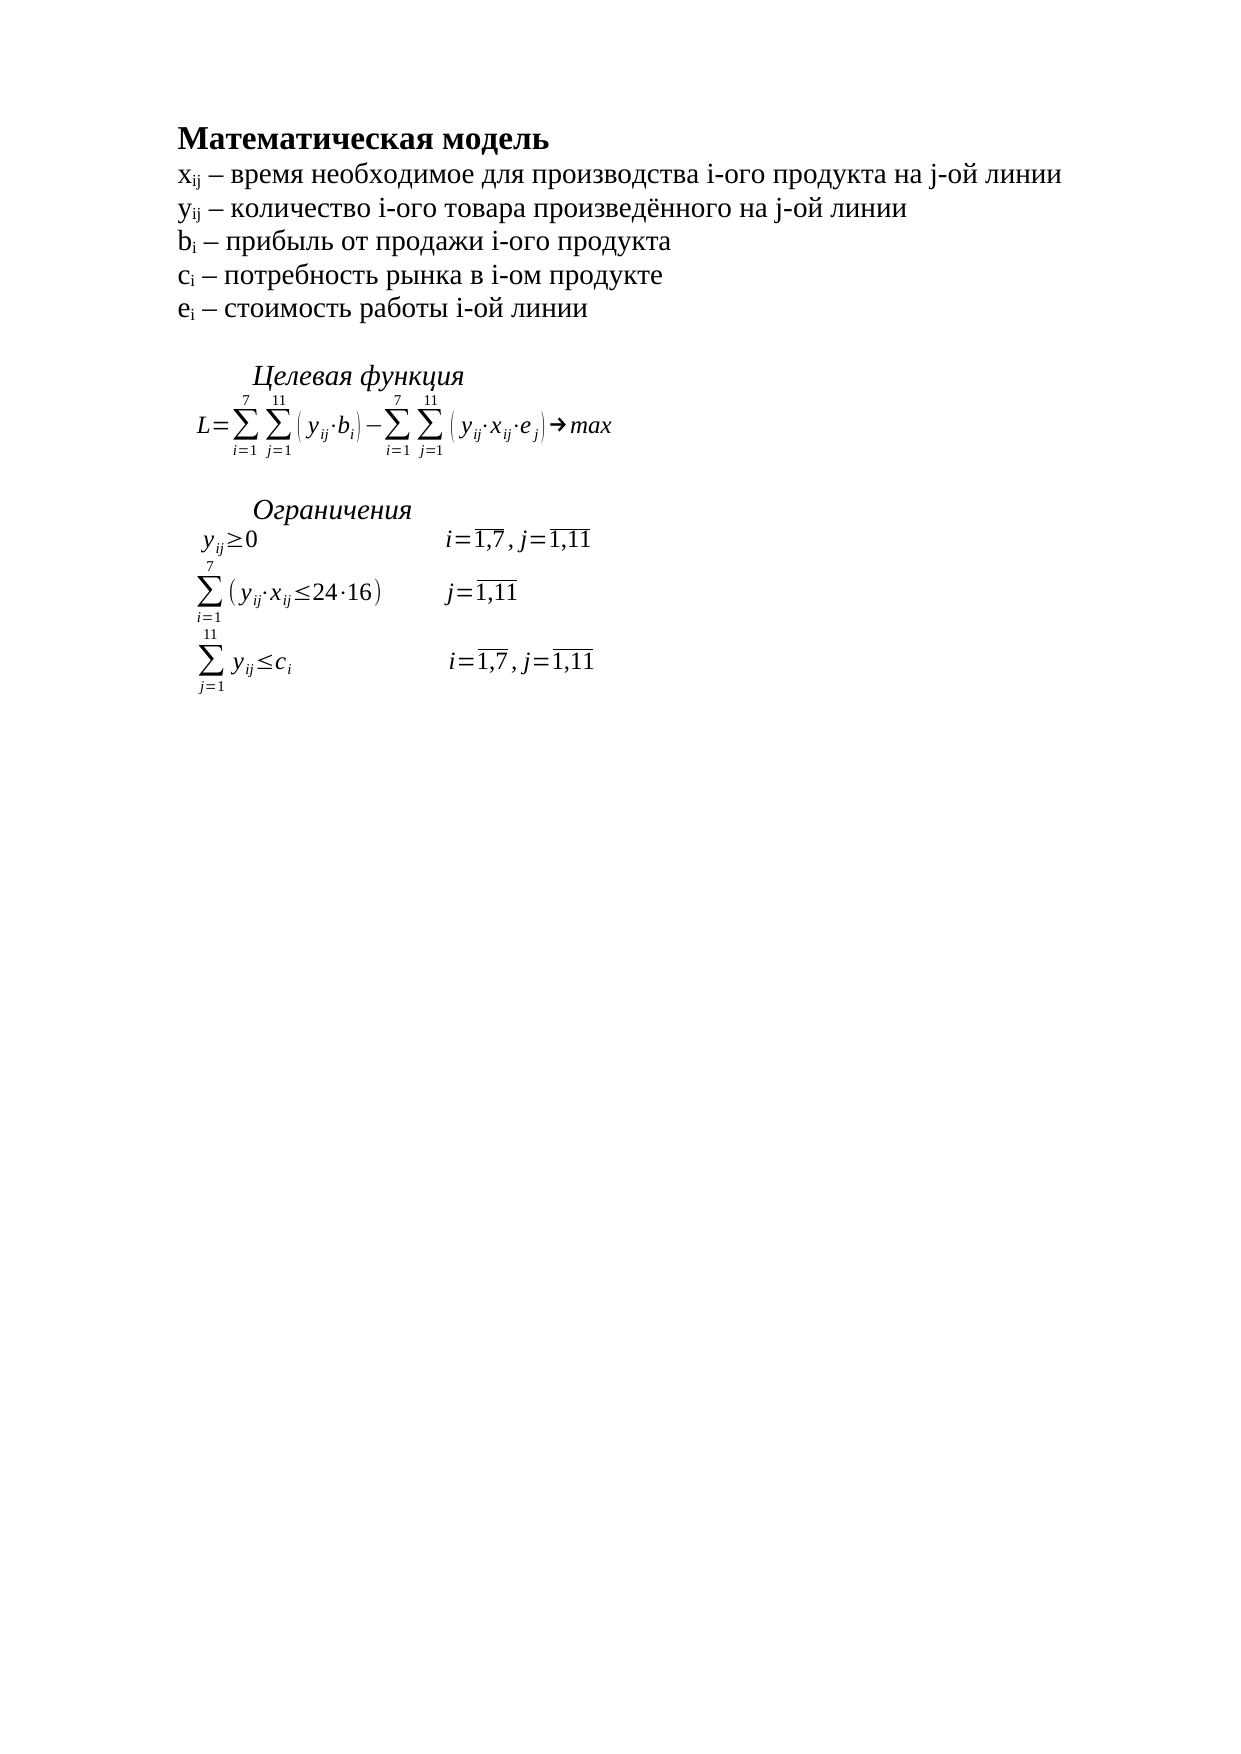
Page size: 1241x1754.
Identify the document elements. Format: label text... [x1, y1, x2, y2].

text ei – стоимость работы i-ой линии [177, 291, 1181, 324]
text Математическая модель [177, 118, 1181, 156]
text yij – количество i-ого товара произведённого на j-ой линии [177, 190, 1181, 223]
text ci – потребность рынка в i-ом продукте [177, 257, 1181, 291]
text Целевая функция [177, 358, 1181, 391]
text bi – прибыль от продажи i-ого продукта [177, 223, 1181, 257]
text Ограничения [177, 492, 1181, 526]
text xij – время необходимое для производства i-ого продукта на j-ой линии [177, 156, 1181, 190]
